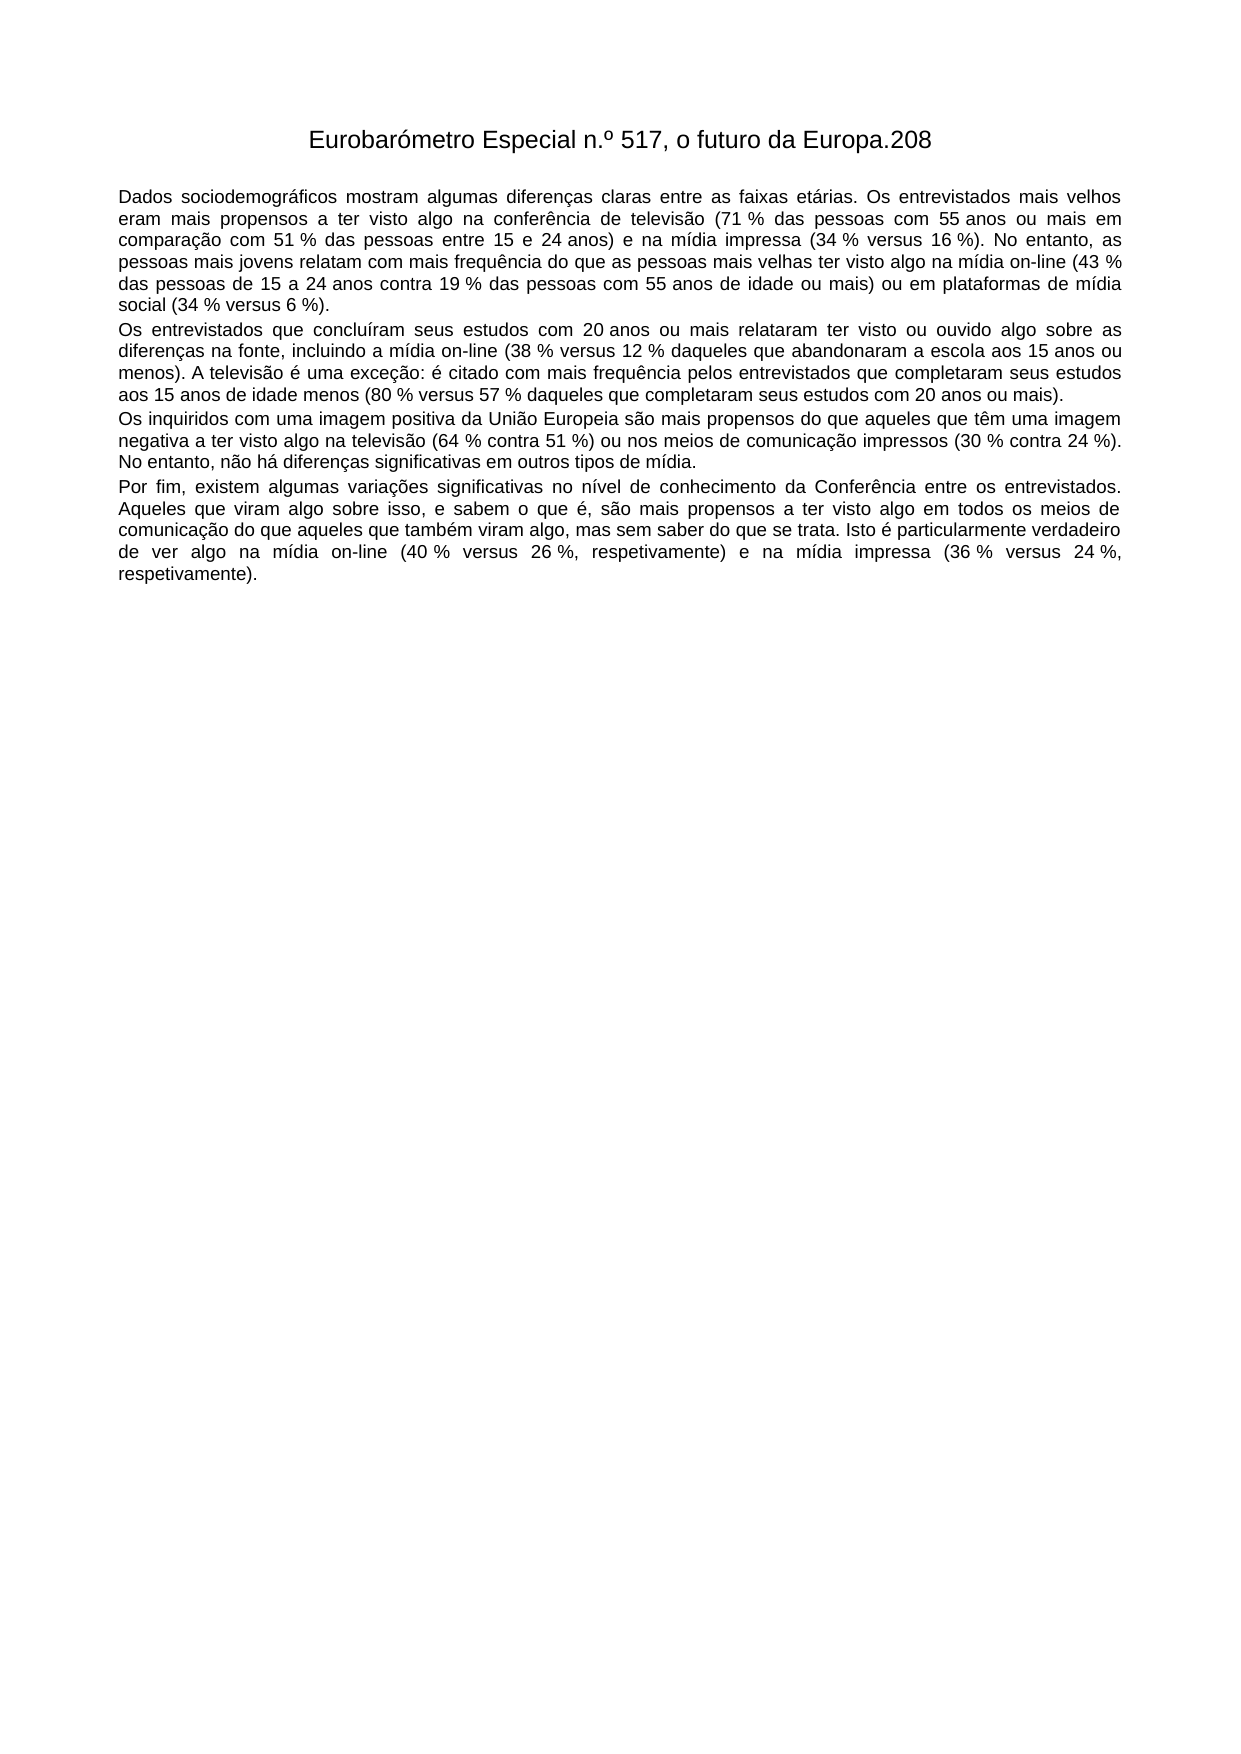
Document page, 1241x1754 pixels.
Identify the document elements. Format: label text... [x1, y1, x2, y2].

text Os entrevistados que concluíram seus estudos com 20 anos ou mais relataram ter visto ou ouvido algo sobre as diferenças na fonte, incluindo a mídia on-line (38 % versus 12 % daqueles que abandonaram a escola aos 15 anos ou menos). A televisão é uma exceção: é citado com mais frequência pelos entrevistados que completaram seus estudos aos 15 anos de idade menos (80 % versus 57 % daqueles que completaram seus estudos com 20 anos ou mais). [118, 319, 1122, 405]
text Dados sociodemográficos mostram algumas diferenças claras entre as faixas etárias. Os entrevistados mais velhos eram mais propensos a ter visto algo na conferência de televisão (71 % das pessoas com 55 anos ou mais em comparação com 51 % das pessoas entre 15 e 24 anos) e na mídia impressa (34 % versus 16 %). No entanto, as pessoas mais jovens relatam com mais frequência do que as pessoas mais velhas ter visto algo na mídia on-line (43 % das pessoas de 15 a 24 anos contra 19 % das pessoas com 55 anos de idade ou mais) ou em plataformas de mídia social (34 % versus 6 %). [118, 186, 1122, 315]
text Por fim, existem algumas variações significativas no nível de conhecimento da Conferência entre os entrevistados. Aqueles que viram algo sobre isso, e sabem o que é, são mais propensos a ter visto algo em todos os meios de comunicação do que aqueles que também viram algo, mas sem saber do que se trata. Isto é particularmente verdadeiro de ver algo na mídia on-line (40 % versus 26 %, respetivamente) e na mídia impressa (36 % versus 24 %, respetivamente). [118, 476, 1122, 584]
text Os inquiridos com uma imagem positiva da União Europeia são mais propensos do que aqueles que têm uma imagem negativa a ter visto algo na televisão (64 % contra 51 %) ou nos meios de comunicação impressos (30 % contra 24 %). No entanto, não há diferenças significativas em outros tipos de mídia. [118, 408, 1122, 473]
